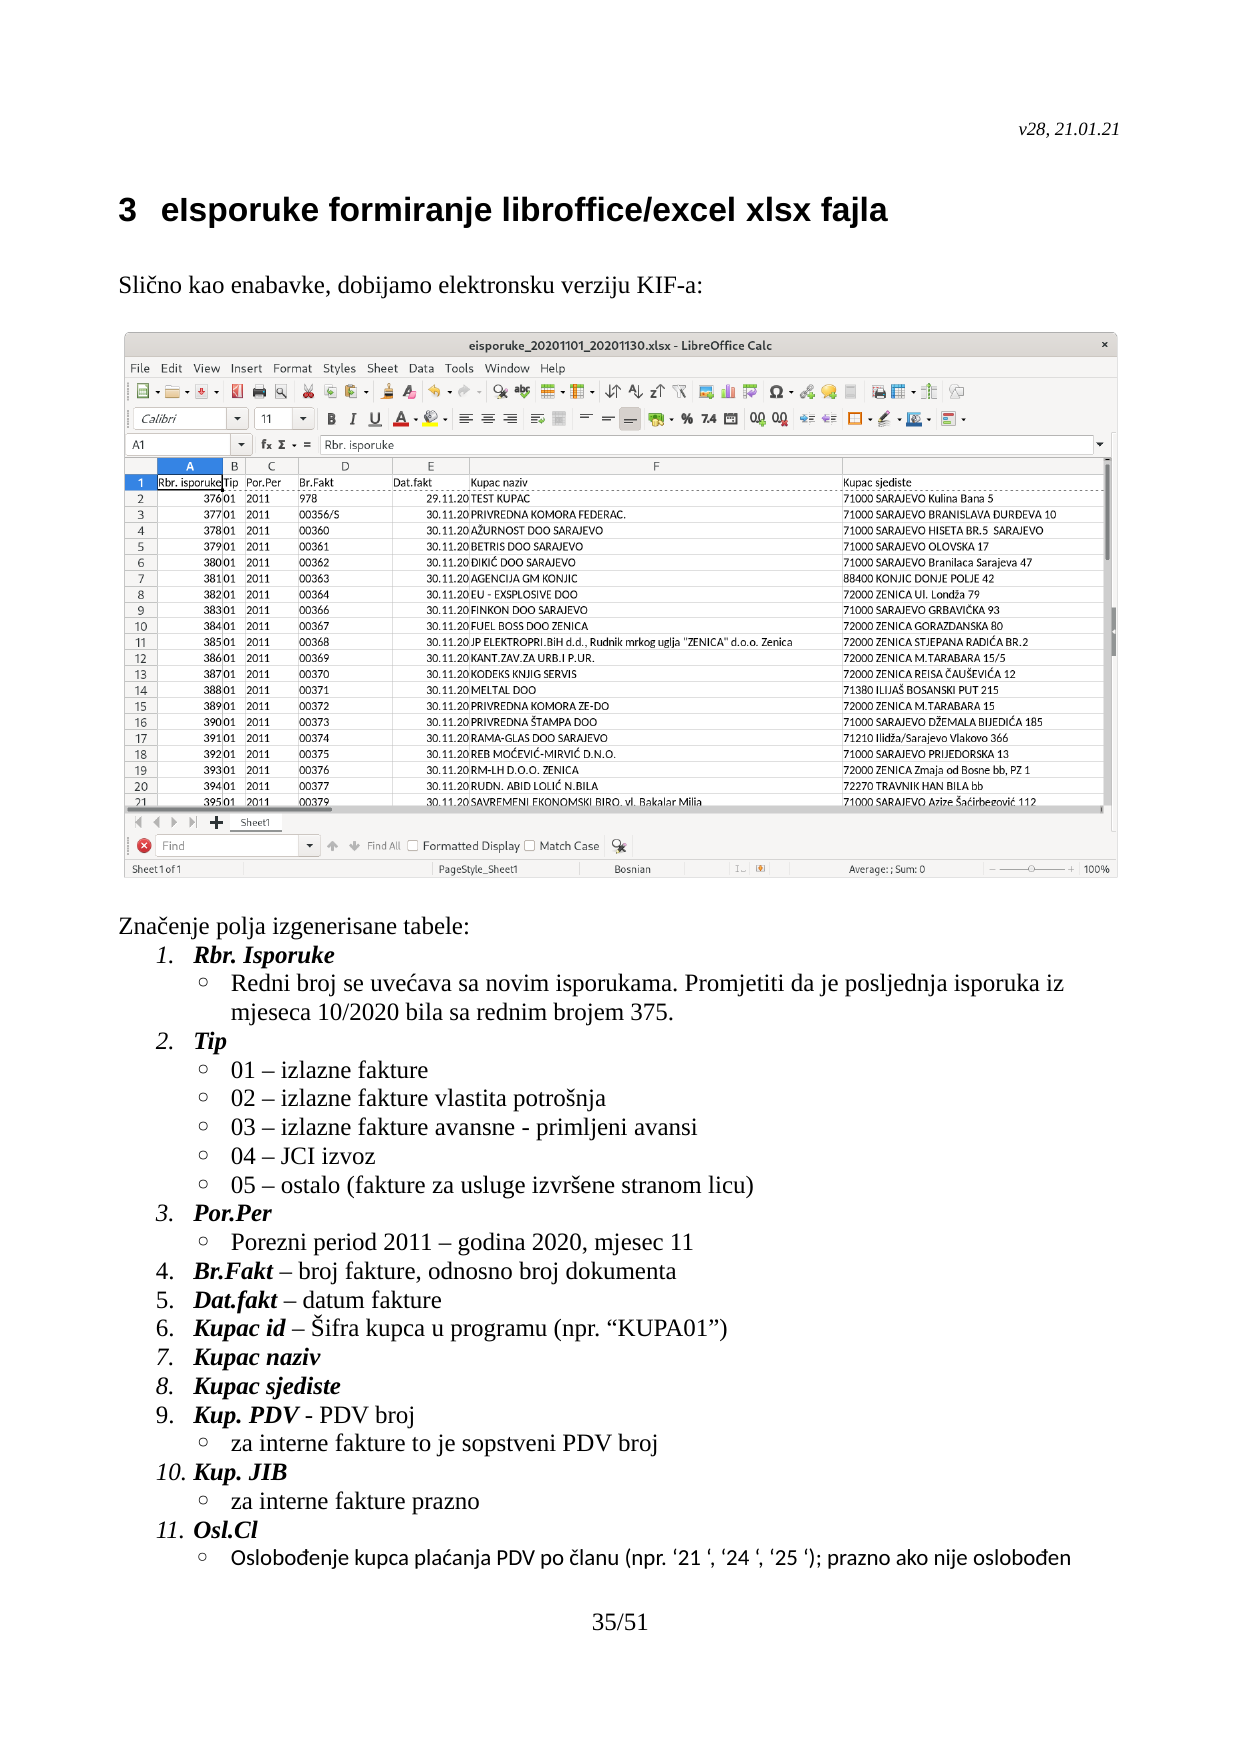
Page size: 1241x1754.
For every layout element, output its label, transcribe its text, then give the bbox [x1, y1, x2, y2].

list Kup. JIB [156, 1457, 1122, 1486]
list 02 – izlazne fakture vlastita potrošnja [193, 1083, 1122, 1112]
list Oslobođenje kupca plaćanja PDV po članu (npr. ‘21 ‘, ‘24 ‘, ‘25 ‘); prazno ako nije oslobođen [193, 1543, 1122, 1571]
subtitle eIsporuke formiranje libroffice/excel xlsx fajla [118, 190, 1122, 229]
list Porezni period 2011 – godina 2020, mjesec 11 [193, 1227, 1122, 1256]
list 03 – izlazne fakture avansne - primljeni avansi [193, 1112, 1122, 1141]
list 01 – izlazne fakture [193, 1055, 1122, 1083]
text Značenje polja izgenerisane tabele: [118, 911, 1122, 940]
list Osl.Cl [156, 1515, 1122, 1543]
text Slično kao enabavke, dobijamo elektronsku verziju KIF-a: [118, 270, 1122, 299]
list Kup. PDV - PDV broj [156, 1400, 1122, 1428]
list Dat.fakt – datum fakture [156, 1285, 1122, 1313]
list za interne fakture to je sopstveni PDV broj [193, 1428, 1122, 1457]
picture [118, 327, 1123, 883]
list Kupac id – Šifra kupca u programu (npr. “KUPA01”) [156, 1313, 1122, 1342]
list Kupac naziv [156, 1342, 1122, 1371]
list za interne fakture prazno [193, 1486, 1122, 1515]
list Redni broj se uvećava sa novim isporukama. Promjetiti da je posljednja isporuka iz mjeseca 10/2020 bila sa rednim brojem 375. [193, 968, 1122, 1026]
list Br.Fakt – broj fakture, odnosno broj dokumenta [156, 1256, 1122, 1285]
list 04 – JCI izvoz [193, 1141, 1122, 1170]
list Por.Per [156, 1198, 1122, 1227]
list Rbr. Isporuke [156, 940, 1122, 968]
list Tip [156, 1026, 1122, 1055]
list 05 – ostalo (fakture za usluge izvršene stranom licu) [193, 1170, 1122, 1198]
list Kupac sjediste [156, 1371, 1122, 1400]
